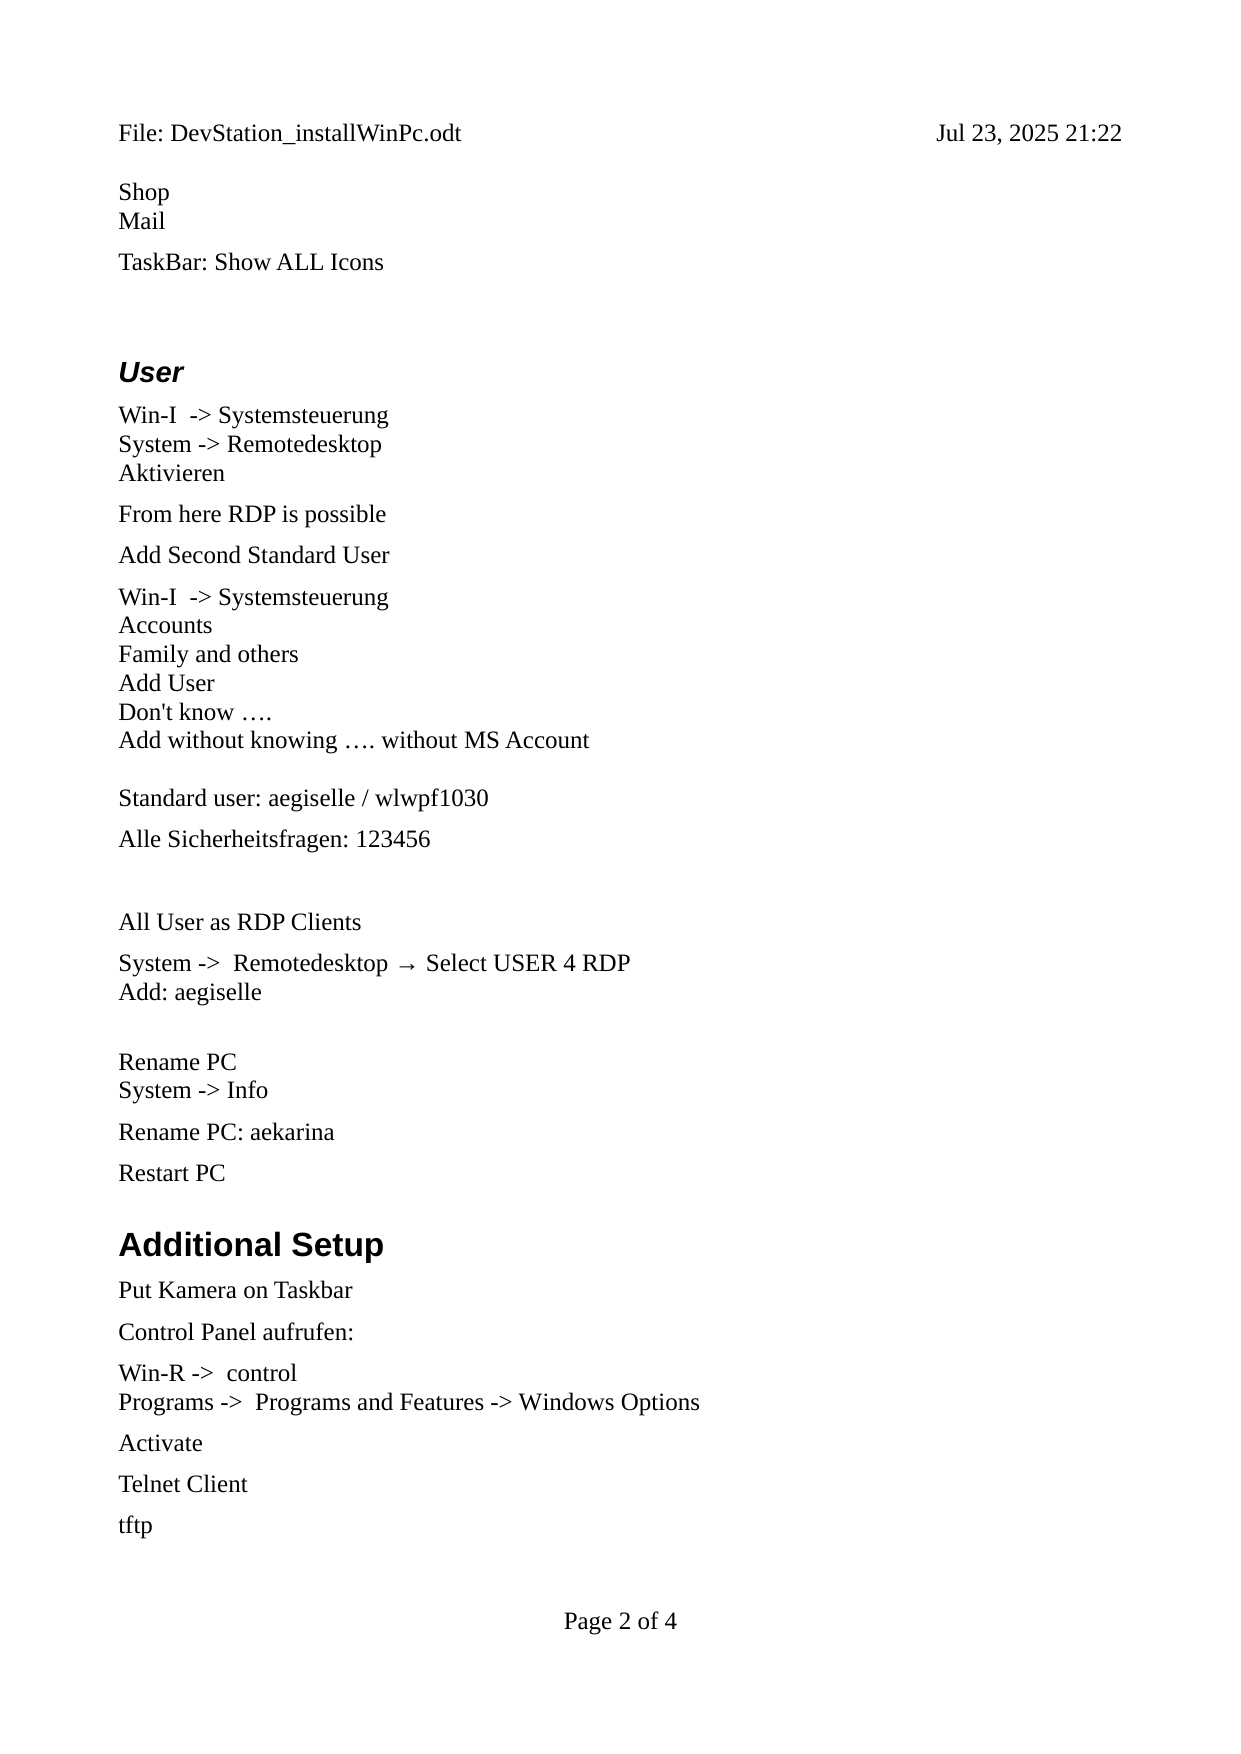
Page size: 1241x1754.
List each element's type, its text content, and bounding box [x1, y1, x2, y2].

text Restart PC [118, 1158, 1122, 1187]
text tftp [118, 1511, 1122, 1539]
text Rename PC: aekarina [118, 1117, 1122, 1146]
text Telnet Client [118, 1469, 1122, 1498]
text TaskBar: Show ALL Icons [118, 247, 1122, 276]
text Add Second Standard User [118, 541, 1122, 569]
text Rename PC System -> Info [118, 1047, 1122, 1104]
text Win-I -> Systemsteuerung System -> Remotedesktop Aktivieren [118, 401, 1122, 487]
subtitle User [118, 354, 1122, 388]
text Control Panel aufrufen: [118, 1317, 1122, 1346]
text System -> Remotedesktop → Select USER 4 RDP Add: aegiselle [118, 948, 1122, 1034]
subtitle Additional Setup [118, 1224, 1122, 1263]
text All User as RDP Clients [118, 907, 1122, 936]
text Alle Sicherheitsfragen: 123456 [118, 824, 1122, 853]
text Win-R -> control Programs -> Programs and Features -> Windows Options [118, 1358, 1122, 1416]
text From here RDP is possible [118, 499, 1122, 528]
text Win-I -> Systemsteuerung Accounts Family and others Add User Don't know …. Add without knowing …. without MS Account Standard user: aegiselle / wlwpf1030 [118, 582, 1122, 812]
text Put Kamera on Taskbar [118, 1276, 1122, 1304]
text Shop Mail [118, 177, 1122, 234]
text Activate [118, 1428, 1122, 1457]
